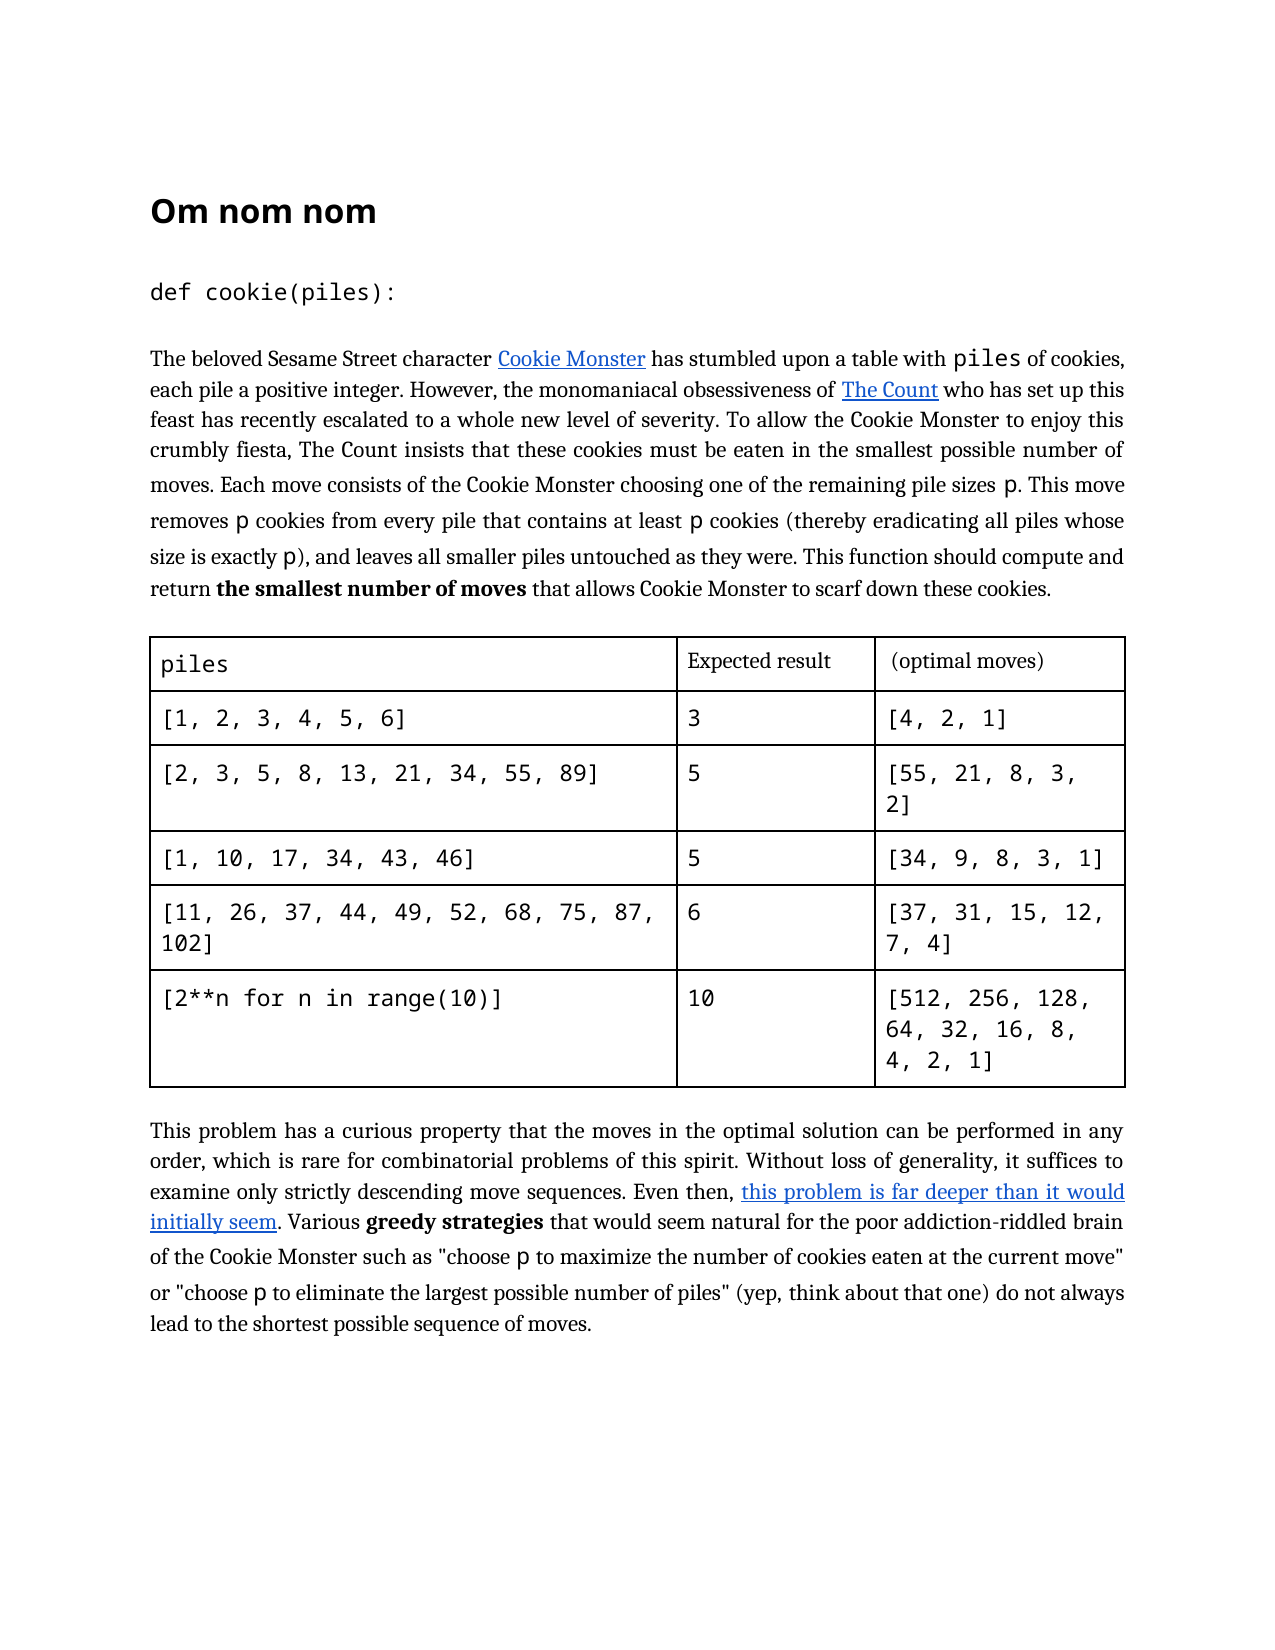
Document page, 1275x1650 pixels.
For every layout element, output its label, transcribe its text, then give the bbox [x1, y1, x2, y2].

text def cookie(piles): [150, 276, 1125, 307]
table_header piles [151, 638, 676, 690]
table_cell 5 [678, 832, 874, 884]
text The beloved Sesame Street character Cookie Monster has stumbled upon a table with piles of cookies, each pile a positive integer. However, the monomaniacal obsessiveness of The Count who has set up this feast has recently escalated to a whole new level of severity. To allow the Cookie Monster to enjoy this crumbly fiesta, The Count insists that these cookies must be eaten in the smallest possible number of moves. Each move consists of the Cookie Monster choosing one of the remaining pile sizes p. This move removes p cookies from every pile that contains at least p cookies (thereby eradicating all piles whose size is exactly p), and leaves all smaller piles untouched as they were. This function should compute and return the smallest number of moves that allows Cookie Monster to scarf down these cookies. [150, 342, 1125, 602]
table_cell [11, 26, 37, 44, 49, 52, 68, 75, 87, 102] [151, 886, 676, 969]
table_cell 3 [678, 692, 874, 744]
table_header Expected result [678, 638, 874, 690]
table_cell [1, 2, 3, 4, 5, 6] [151, 692, 676, 744]
table_cell [55, 21, 8, 3, 2] [876, 746, 1124, 829]
table_cell [4, 2, 1] [876, 692, 1124, 744]
table_cell [34, 9, 8, 3, 1] [876, 832, 1124, 884]
table_cell [2**n for n in range(10)] [151, 971, 676, 1086]
table_cell 5 [678, 746, 874, 829]
text This problem has a curious property that the moves in the optimal solution can be performed in any order, which is rare for combinatorial problems of this spirit. Without loss of generality, it suffices to examine only strictly descending move sequences. Even then, this problem is far deeper than it would initially seem. Various greedy strategies that would seem natural for the poor addiction-riddled brain of the Cookie Monster such as "choose p to maximize the number of cookies eaten at the current move" or "choose p to eliminate the largest possible number of piles" (yep, think about that one) do not always lead to the shortest possible sequence of moves. [150, 1118, 1125, 1337]
table_cell [37, 31, 15, 12, 7, 4] [876, 886, 1124, 969]
subtitle Om nom nom [150, 187, 1125, 233]
table_cell 10 [678, 971, 874, 1086]
table_cell [512, 256, 128, 64, 32, 16, 8, 4, 2, 1] [876, 971, 1124, 1086]
table_cell 6 [678, 886, 874, 969]
table_cell [2, 3, 5, 8, 13, 21, 34, 55, 89] [151, 746, 676, 829]
table_cell [1, 10, 17, 34, 43, 46] [151, 832, 676, 884]
table_header (optimal moves) [876, 638, 1124, 690]
